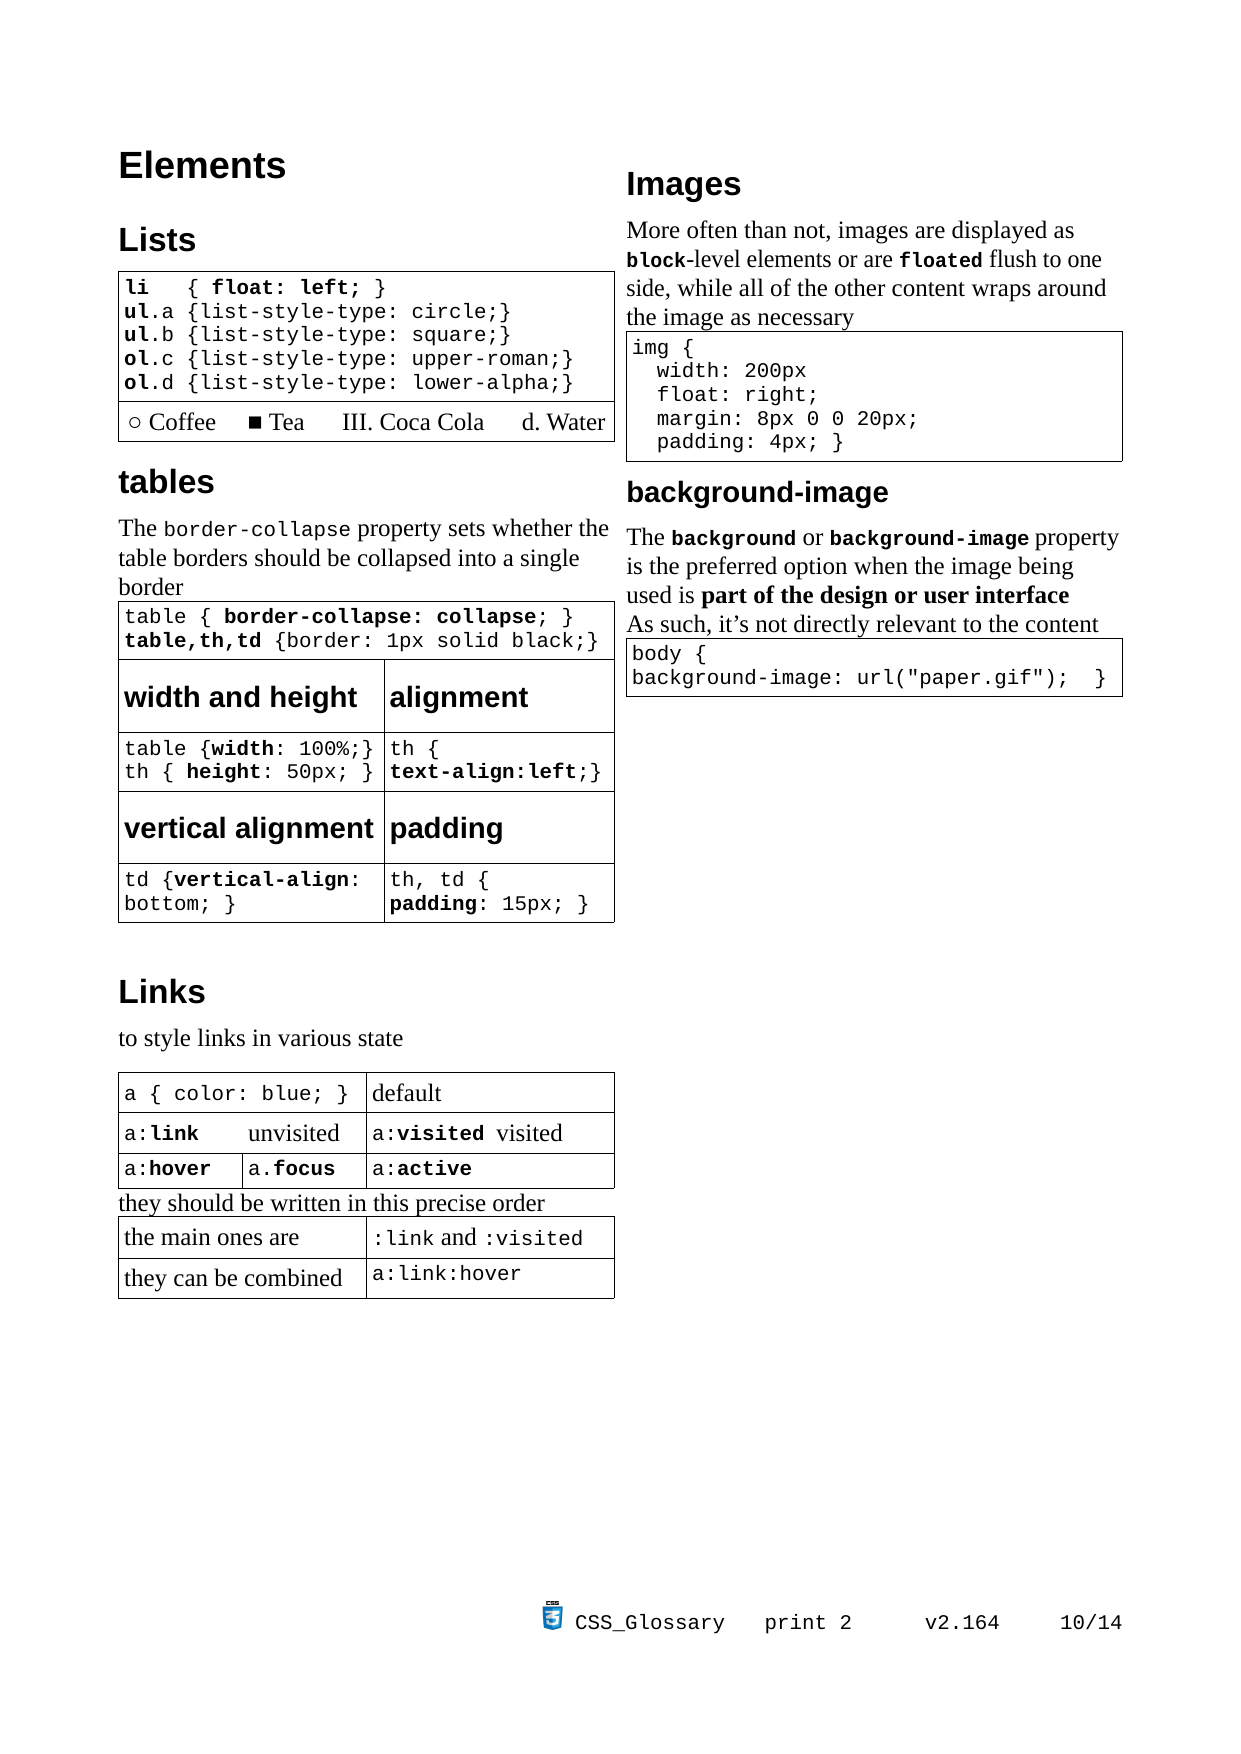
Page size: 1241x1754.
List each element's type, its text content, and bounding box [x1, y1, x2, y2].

table_cell padding [385, 792, 614, 863]
table_cell visited [490, 1113, 614, 1152]
text they should be written in this precise order [118, 1189, 614, 1216]
table_cell th, td { padding: 15px; } [385, 864, 614, 922]
table_header the main ones are [119, 1217, 366, 1258]
text As such, it’s not directly relevant to the content [626, 609, 1122, 637]
table_header table { border-collapse: collapse; } table,th,td {border: 1px solid black;} [119, 602, 614, 659]
table_cell vertical alignment [119, 792, 384, 863]
table_cell a:link:hover [367, 1259, 614, 1298]
table_header img { width: 200px float: right; margin: 8px 0 0 20px; padding: 4px; } [627, 332, 1122, 461]
text The background or background-image property is the preferred option when the image being used is part of the design or user interface [626, 522, 1122, 609]
picture [542, 1601, 563, 1630]
table_header default [367, 1073, 614, 1112]
subtitle background-image [626, 475, 1122, 509]
text The border-collapse property sets whether the table borders should be collapsed into a single border [118, 513, 614, 601]
table_cell a.focus [243, 1154, 366, 1188]
table_cell a:hover [119, 1154, 242, 1188]
subtitle Lists [118, 220, 614, 259]
subtitle Images [626, 164, 1122, 203]
table_cell a:active [367, 1154, 490, 1188]
table_cell a:visited [367, 1113, 490, 1152]
table_cell width and height [119, 660, 384, 732]
subtitle tables [118, 462, 614, 501]
table_header body { background-image: url("paper.gif"); } [627, 639, 1122, 696]
table_cell ○ Coffee ■ Tea III. Coca Cola d. Water [119, 402, 614, 441]
table_cell th { text-align:left;} [385, 733, 614, 791]
table_header a { color: blue; } [119, 1073, 366, 1112]
table_header li { float: left; } ul.a {list-style-type: circle;} ul.b {list-style-type: square;} ol.c {list-style-type: upper-roman;} ol.d {list-style-type: lower-alpha;} [119, 272, 614, 401]
subtitle Elements [118, 143, 614, 187]
table_cell unvisited [242, 1113, 366, 1152]
table_header :link and :visited [367, 1217, 614, 1258]
table_cell alignment [385, 660, 614, 732]
table_cell table {width: 100%;} th { height: 50px; } [119, 733, 384, 791]
table_cell [490, 1154, 614, 1188]
table_cell td {vertical-align: bottom; } [119, 864, 384, 922]
table_cell a:link [119, 1113, 242, 1152]
subtitle Links [118, 972, 614, 1010]
text More often than not, images are displayed as block-level elements or are floated flush to one side, while all of the other content wraps around the image as necessary [626, 215, 1122, 331]
text to style links in various state [118, 1023, 614, 1051]
table_cell they can be combined [119, 1259, 366, 1298]
